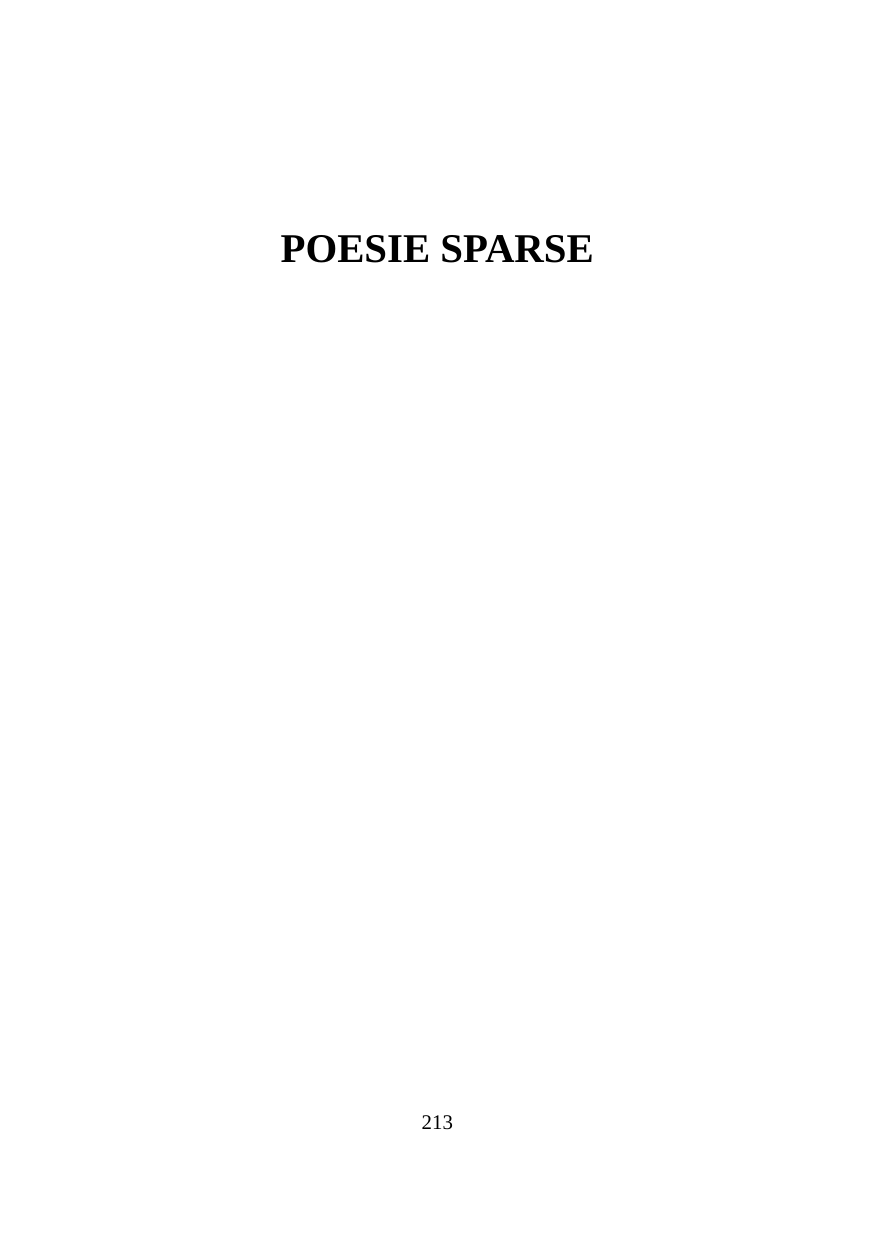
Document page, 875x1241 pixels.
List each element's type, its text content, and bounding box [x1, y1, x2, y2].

subtitle POESIE SPARSE [106, 224, 768, 271]
